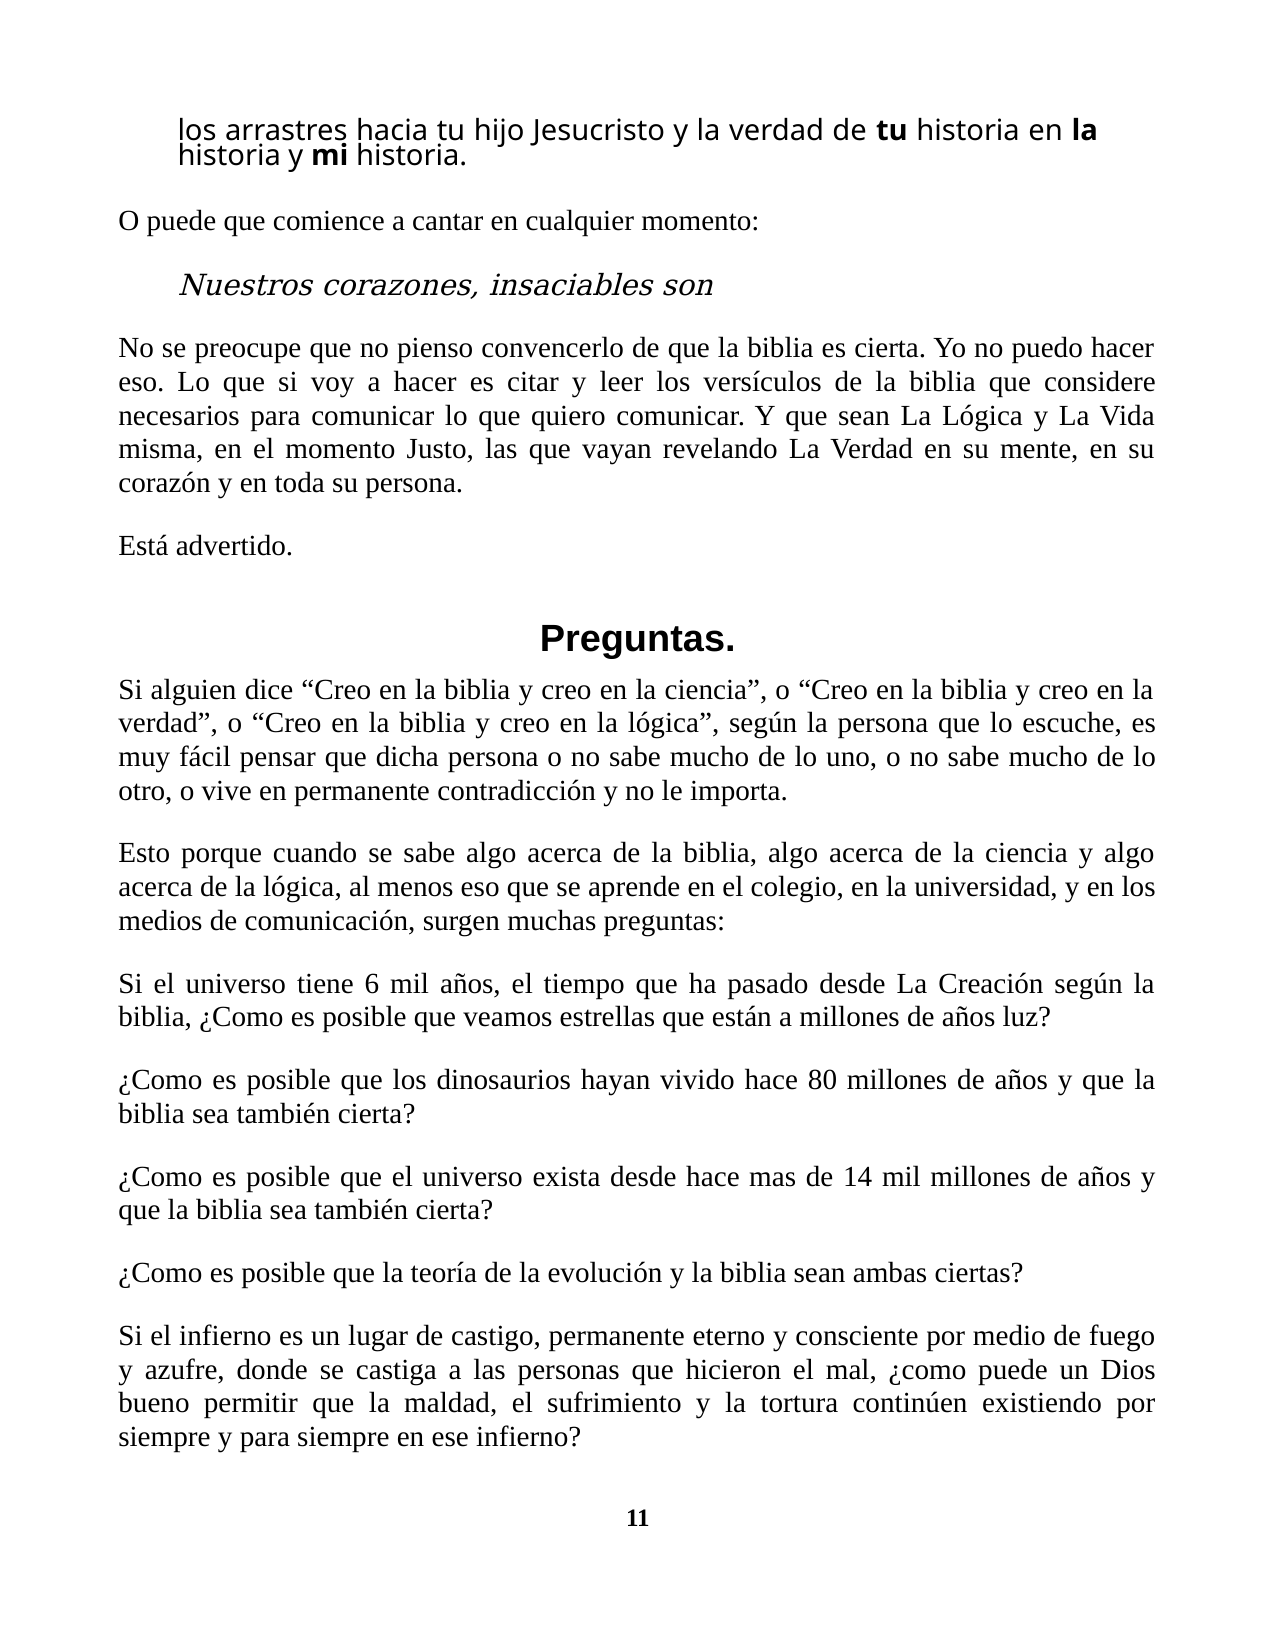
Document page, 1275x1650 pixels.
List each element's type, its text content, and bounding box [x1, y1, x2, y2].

text ¿Como es posible que el universo exista desde hace mas de 14 mil millones de años y que la biblia sea también cierta? [118, 1159, 1157, 1226]
text No se preocupe que no pienso convencerlo de que la biblia es cierta. Yo no puedo hacer eso. Lo que si voy a hacer es citar y leer los versículos de la biblia que considere necesarios para comunicar lo que quiero comunicar. Y que sean La Lógica y La Vida misma, en el momento Justo, las que vayan revelando La Verdad en su mente, en su corazón y en toda su persona. [118, 331, 1157, 498]
text Si el universo tiene 6 mil años, el tiempo que ha pasado desde La Creación según la biblia, ¿Como es posible que veamos estrellas que están a millones de años luz? [118, 966, 1157, 1033]
text ¿Como es posible que los dinosaurios hayan vivido hace 80 millones de años y que la biblia sea también cierta? [118, 1062, 1157, 1129]
text Esto porque cuando se sabe algo acerca de la biblia, algo acerca de la ciencia y algo acerca de la lógica, al menos eso que se aprende en el colegio, en la universidad, y en los medios de comunicación, surgen muchas preguntas: [118, 836, 1157, 936]
text Está advertido. [118, 528, 1157, 561]
text Si el infierno es un lugar de castigo, permanente eterno y consciente por medio de fuego y azufre, donde se castiga a las personas que hicieron el mal, ¿como puede un Dios bueno permitir que la maldad, el sufrimiento y la tortura continúen existiendo por siempre y para siempre en ese infierno? [118, 1318, 1157, 1453]
subtitle Preguntas. [118, 616, 1157, 659]
text Si alguien dice “Creo en la biblia y creo en la ciencia”, o “Creo en la biblia y creo en la verdad”, o “Creo en la biblia y creo en la lógica”, según la persona que lo escuche, es muy fácil pensar que dicha persona o no sabe mucho de lo uno, o no sabe mucho de lo otro, o vive en permanente contradicción y no le importa. [118, 672, 1157, 806]
text Nuestros corazones, insaciables son [177, 266, 1098, 301]
text ¿Como es posible que la teoría de la evolución y la biblia sean ambas ciertas? [118, 1255, 1157, 1289]
text los arrastres hacia tu hijo Jesucristo y la verdad de tu historia en la historia y mi historia. [177, 118, 1098, 174]
text O puede que comience a cantar en cualquier momento: [118, 203, 1157, 237]
